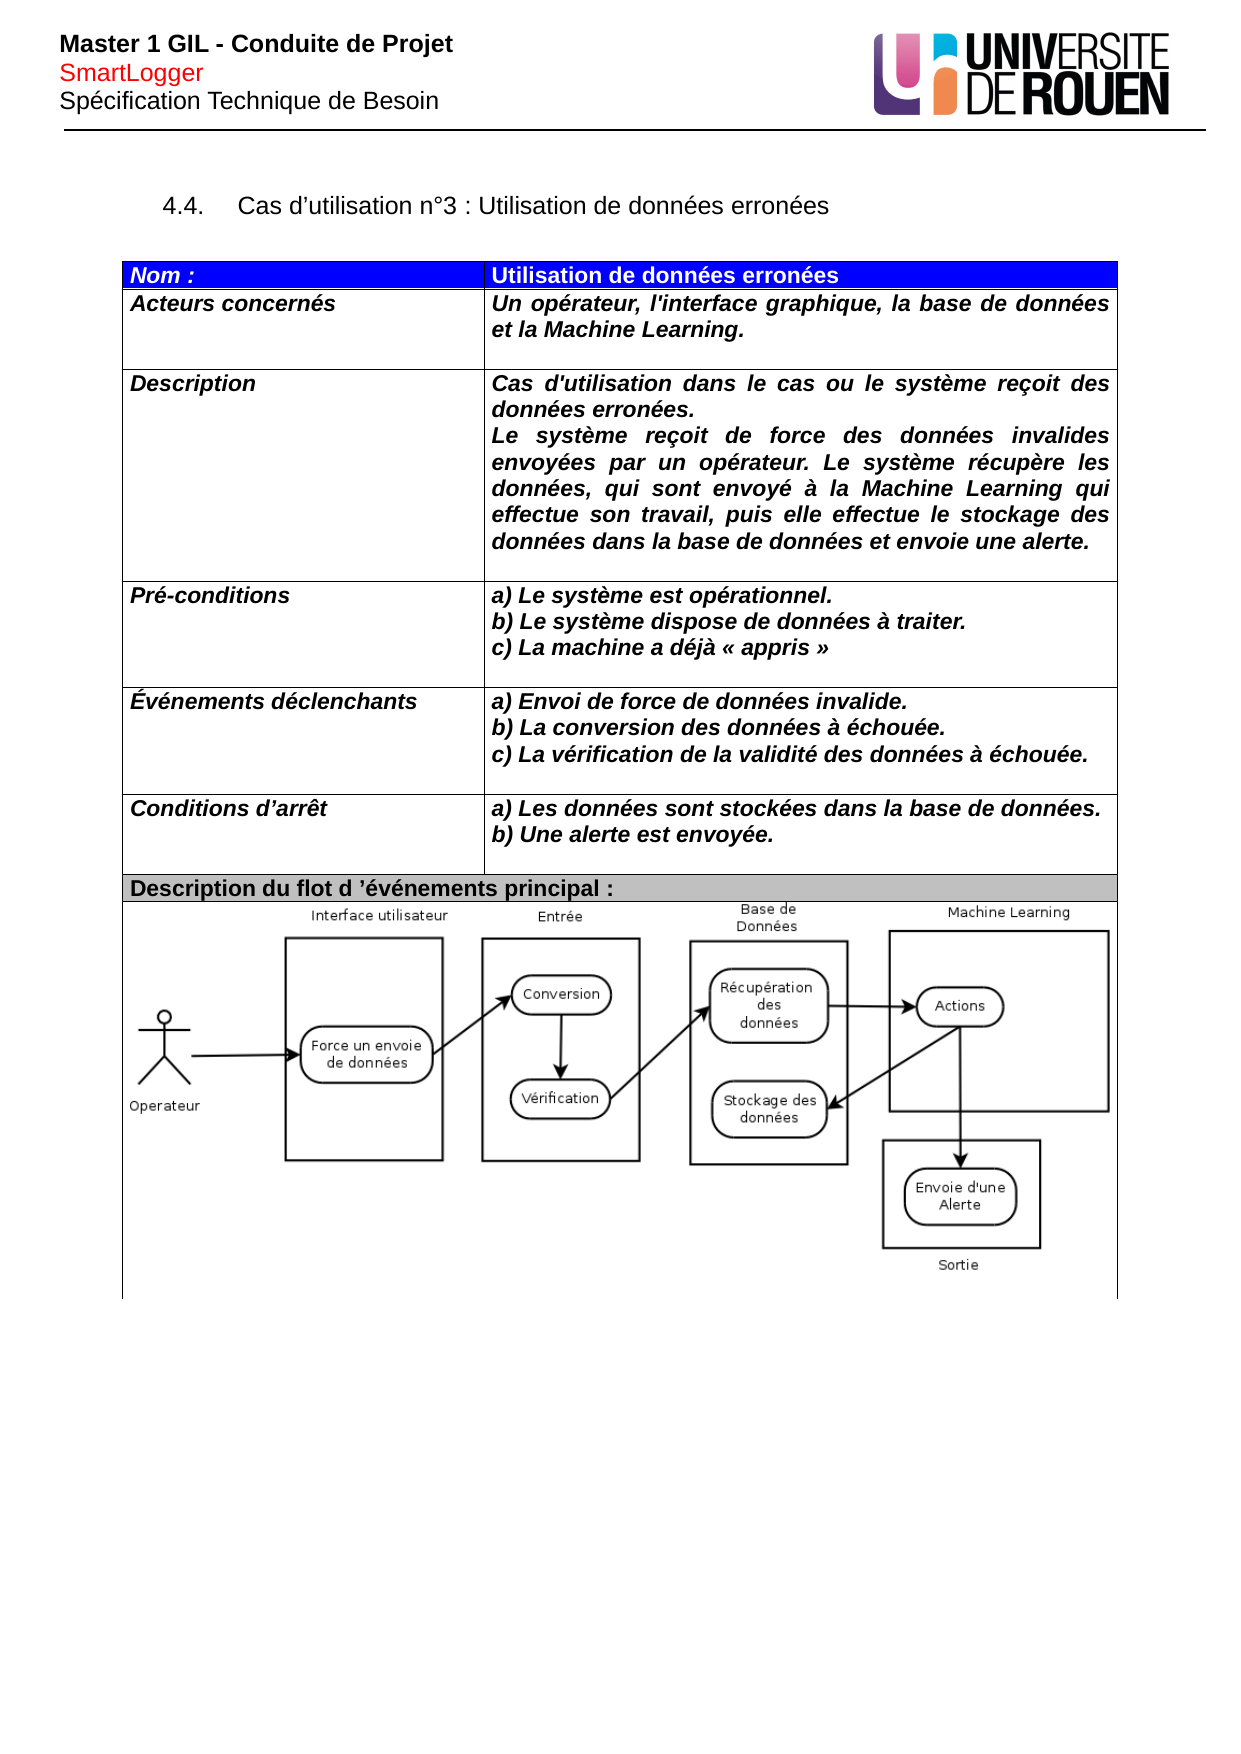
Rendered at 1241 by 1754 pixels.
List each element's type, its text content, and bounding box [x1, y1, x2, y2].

table_cell Pré-conditions [123, 582, 484, 687]
table_cell a) Le système est opérationnel. b) Le système dispose de données à traiter. c) La machine a déjà « appris » [485, 582, 1117, 687]
table_cell a) Les données sont stockées dans la base de données. b) Une alerte est envoyée. [485, 795, 1117, 873]
table_cell Description [123, 370, 484, 581]
table_header Utilisation de données erronées [485, 262, 1117, 288]
table_cell Cas d'utilisation dans le cas ou le système reçoit des données erronées. Le système reçoit de force des données invalides envoyées par un opérateur. Le système récupère les données, qui sont envoyé à la Machine Learning qui effectue son travail, puis elle effectue le stockage des données dans la base de données et envoie une alerte. [485, 370, 1117, 581]
table_cell Description du flot d ’événements principal : [123, 875, 1117, 901]
table_cell Conditions d’arrêt [123, 795, 484, 873]
table_header Nom : [123, 262, 484, 288]
table_cell Un opérateur, l'interface graphique, la base de données et la Machine Learning. [485, 290, 1117, 369]
table_cell a) Envoi de force de données invalide. b) La conversion des données à échouée. c) La vérification de la validité des données à échouée. [485, 688, 1117, 793]
table_cell Acteurs concernés [123, 290, 484, 369]
picture [872, 32, 1170, 118]
subtitle Cas d’utilisation n°3 : Utilisation de données erronées [162, 191, 1181, 220]
table_cell [123, 902, 1117, 1299]
picture [129, 902, 1111, 1273]
table_cell Événements déclenchants [123, 688, 484, 793]
